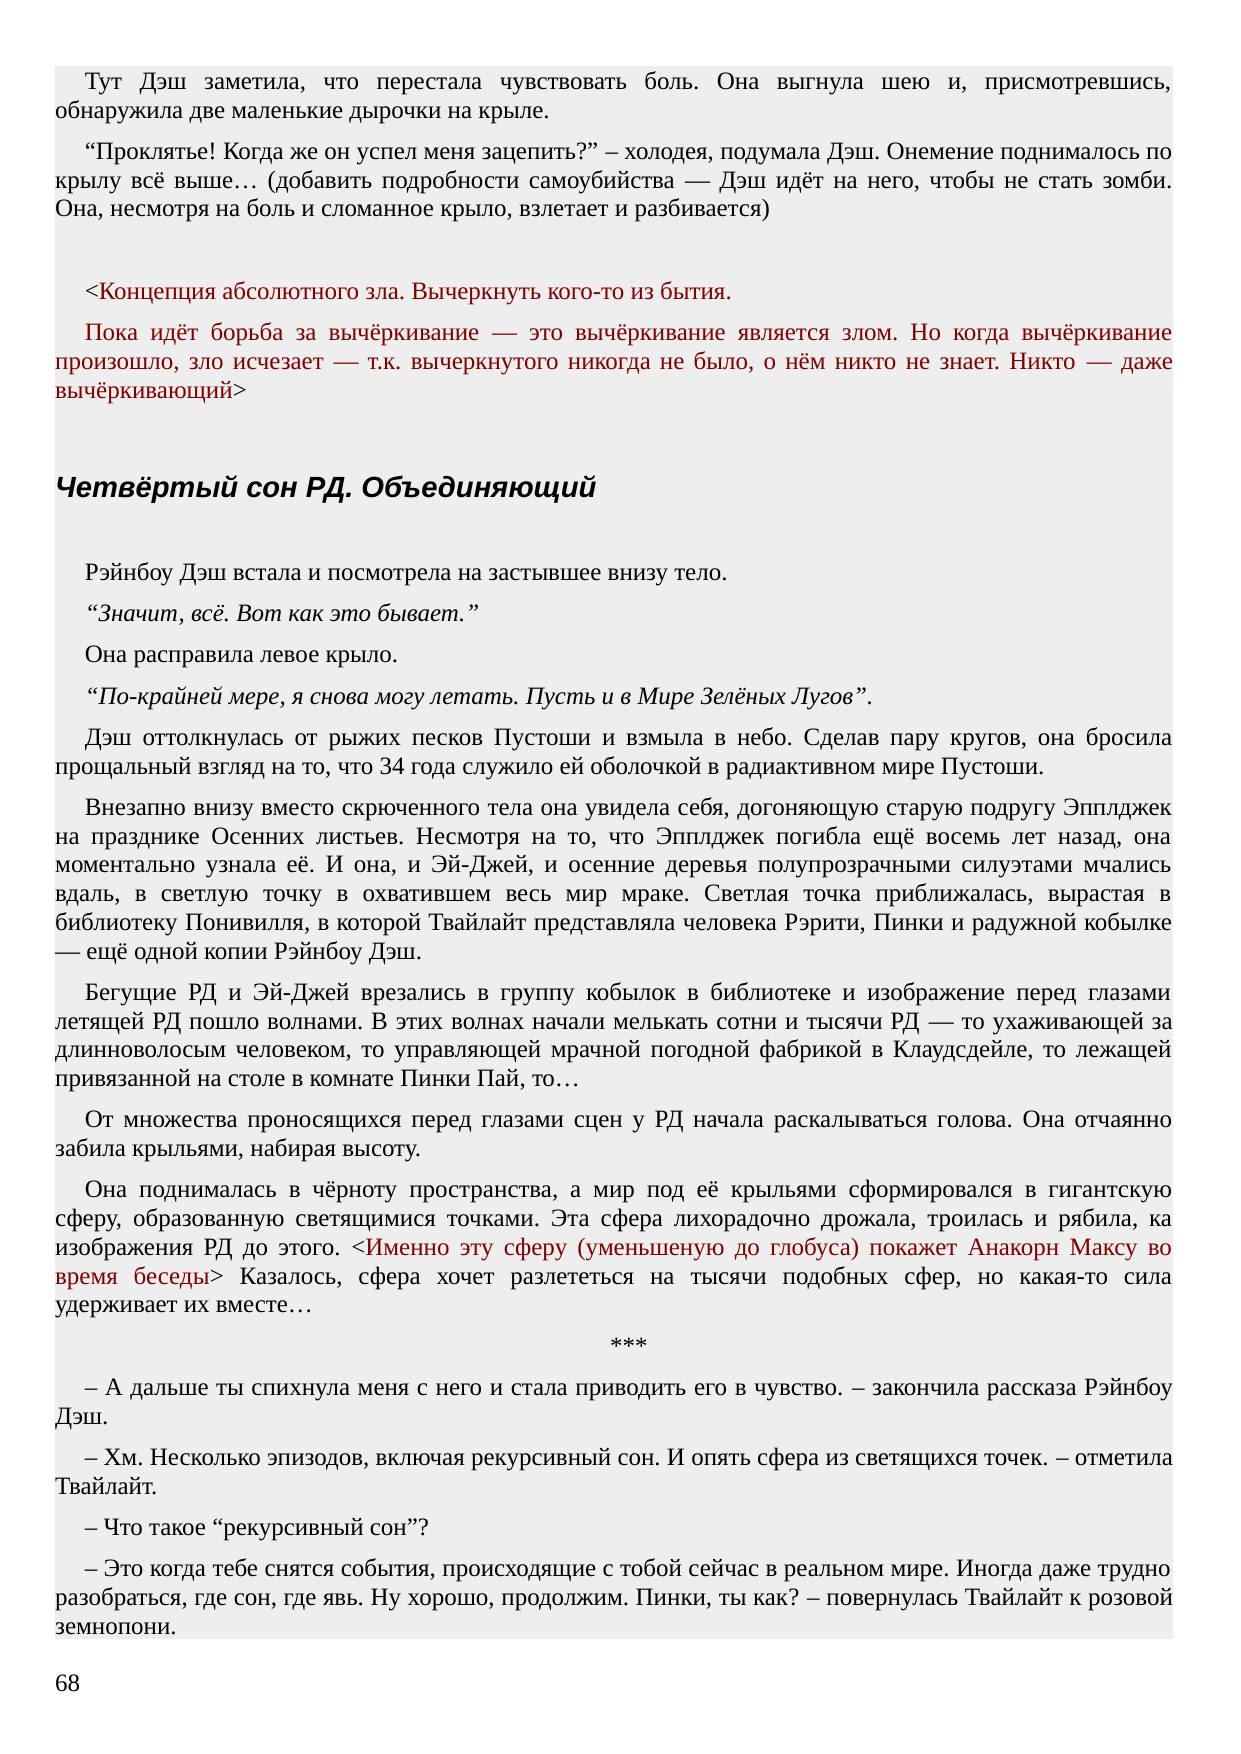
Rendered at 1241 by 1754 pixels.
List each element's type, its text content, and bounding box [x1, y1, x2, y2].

text От множества проносящихся перед глазами сцен у РД начала раскалываться голова. Она отчаянно забила крыльями, набирая высоту. [55, 1104, 1173, 1162]
text <Концепция абсолютного зла. Вычеркнуть кого-то из бытия. [55, 276, 1173, 305]
text “Проклятье! Когда же он успел меня зацепить?” – холодея, подумала Дэш. Онемение поднималось по крылу всё выше… (добавить подробности самоубийства — Дэш идёт на него, чтобы не стать зомби. Она, несмотря на боль и сломанное крыло, взлетает и разбивается) [55, 136, 1173, 222]
text “Значит, всё. Вот как это бывает.” [55, 598, 1173, 627]
text – А дальше ты спихнула меня с него и стала приводить его в чувство. – закончила рассказа Рэйнбоу Дэш. [55, 1372, 1173, 1429]
text – Это когда тебе снятся события, происходящие с тобой сейчас в реальном мире. Иногда даже трудно разобраться, где сон, где явь. Ну хорошо, продолжим. Пинки, ты как? – повернулась Твайлайт к розовой земнопони. [55, 1553, 1173, 1639]
text – Что такое “рекурсивный сон”? [55, 1512, 1173, 1541]
text “По-крайней мере, я снова могу летать. Пусть и в Мире Зелёных Лугов”. [55, 681, 1173, 709]
text Она поднималась в чёрноту пространства, а мир под её крыльями сформировался в гигантскую сферу, образованную светящимися точками. Эта сфера лихорадочно дрожала, троилась и рябила, ка изображения РД до этого. <Именно эту сферу (уменьшеную до глобуса) покажет Анакорн Максу во время беседы> Казалось, сфера хочет разлететься на тысячи подобных сфер, но какая-то сила удерживает их вместе… [55, 1174, 1173, 1318]
subtitle Четвёртый сон РД. Объединяющий [55, 470, 1173, 503]
text Тут Дэш заметила, что перестала чувствовать боль. Она выгнула шею и, присмотревшись, обнаружила две маленькие дырочки на крыле. [55, 66, 1173, 123]
text *** [55, 1331, 1173, 1359]
text Она расправила левое крыло. [55, 639, 1173, 668]
text – Хм. Несколько эпизодов, включая рекурсивный сон. И опять сфера из светящихся точек. – отметила Твайлайт. [55, 1442, 1173, 1499]
text Дэш оттолкнулась от рыжих песков Пустоши и взмыла в небо. Сделав пару кругов, она бросила прощальный взгляд на то, что 34 года служило ей оболочкой в радиактивном мире Пустоши. [55, 722, 1173, 779]
text Бегущие РД и Эй-Джей врезались в группу кобылок в библиотеке и изображение перед глазами летящей РД пошло волнами. В этих волнах начали мелькать сотни и тысячи РД — то ухаживающей за длинноволосым человеком, то управляющей мрачной погодной фабрикой в Клаудсдейле, то лежащей привязанной на столе в комнате Пинки Пай, то… [55, 977, 1173, 1092]
text Внезапно внизу вместо скрюченного тела она увидела себя, догоняющую старую подругу Эпплджек на празднике Осенних листьев. Несмотря на то, что Эпплджек погибла ещё восемь лет назад, она моментально узнала её. И она, и Эй-Джей, и осенние деревья полупрозрачными силуэтами мчались вдаль, в светлую точку в охватившем весь мир мраке. Светлая точка приближалась, вырастая в библиотеку Понивилля, в которой Твайлайт представляла человека Рэрити, Пинки и радужной кобылке — ещё одной копии Рэйнбоу Дэш. [55, 792, 1173, 964]
text Пока идёт борьба за вычёркивание — это вычёркивание является злом. Но когда вычёркивание произошло, зло исчезает — т.к. вычеркнутого никогда не было, о нём никто не знает. Никто — даже вычёркивающий> [55, 317, 1173, 403]
text Рэйнбоу Дэш встала и посмотрела на застывшее внизу тело. [55, 557, 1173, 586]
